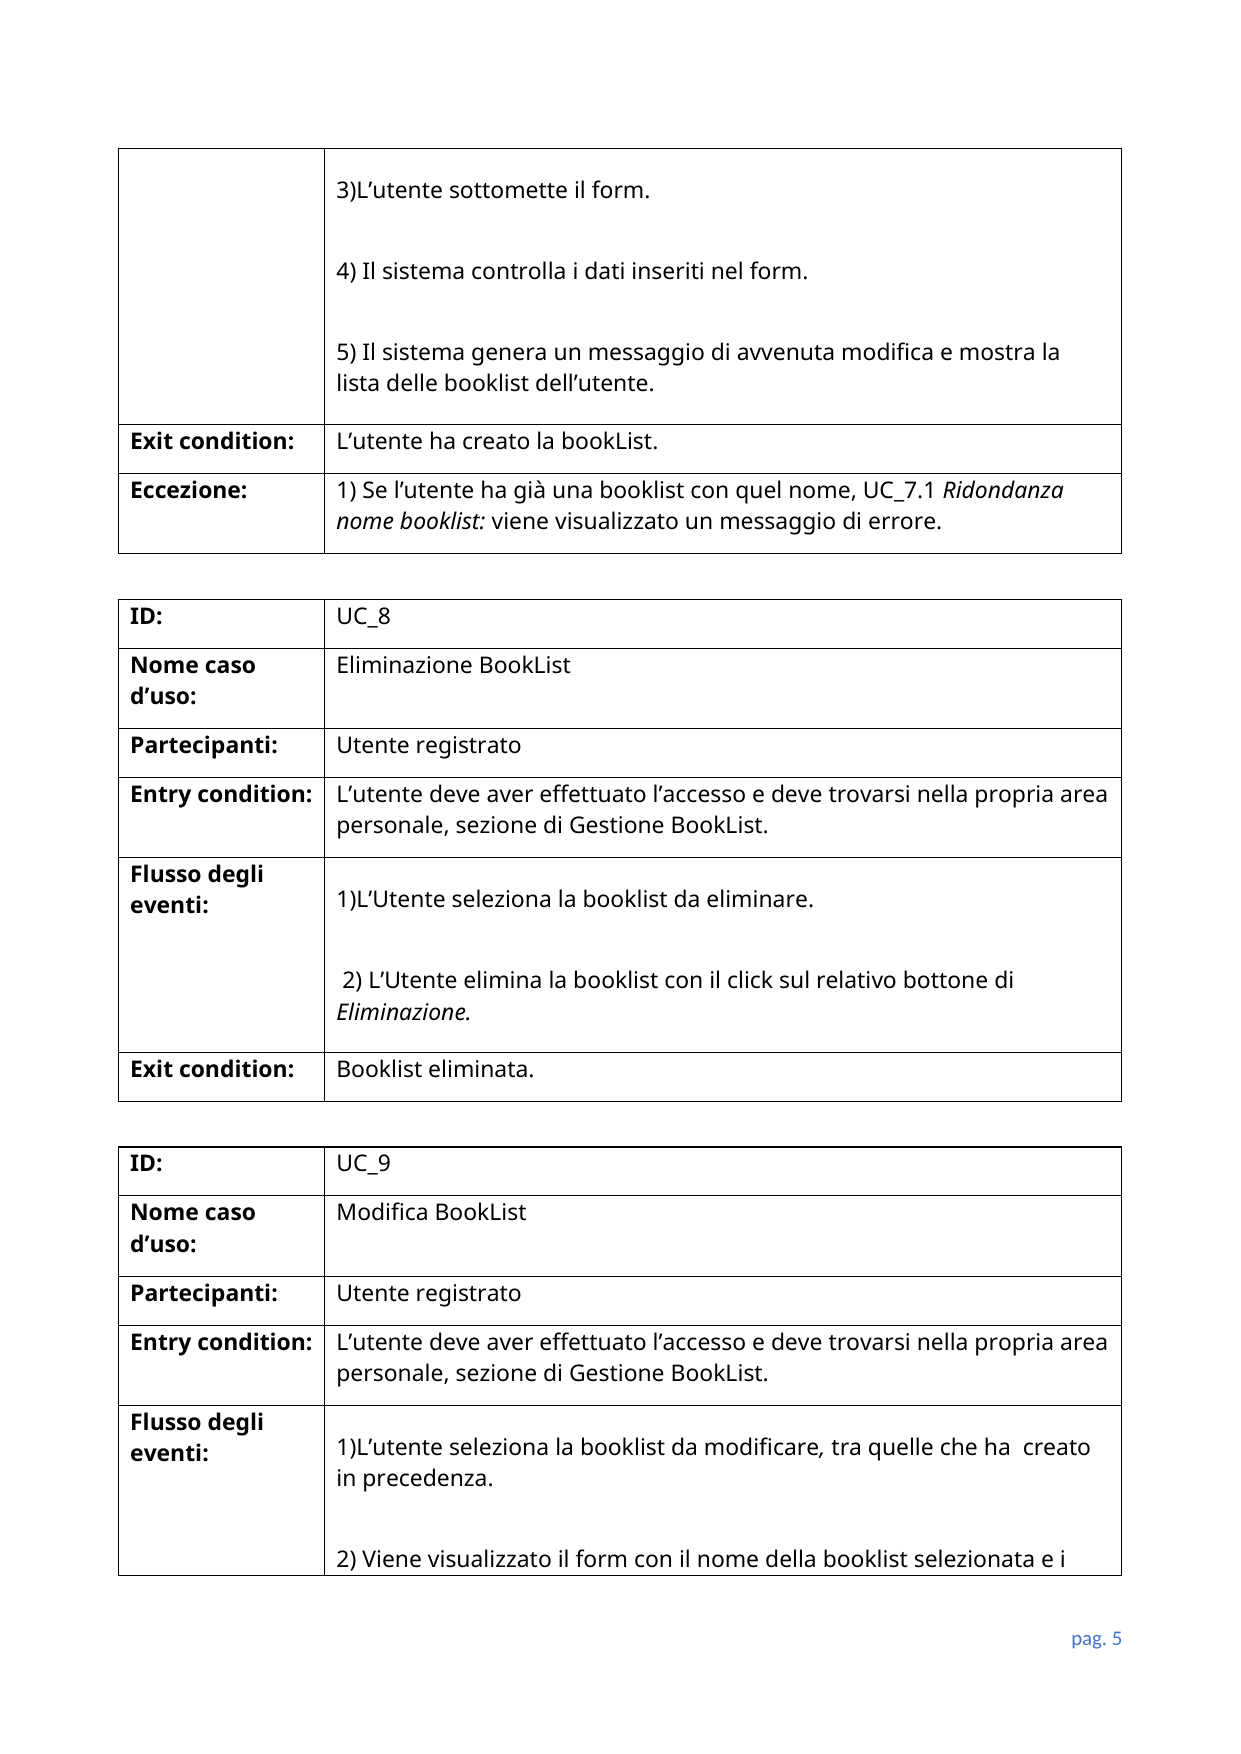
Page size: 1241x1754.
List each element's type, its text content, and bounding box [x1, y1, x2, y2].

table_cell Modifica BookList [325, 1196, 1121, 1276]
table_header UC_9 [325, 1148, 1121, 1195]
table_cell L’utente ha creato la bookList. [325, 425, 1121, 473]
table_cell Exit condition: [119, 425, 324, 473]
table_cell Nome caso d’uso: [119, 649, 324, 728]
table_cell Booklist eliminata. [325, 1053, 1121, 1101]
table_cell Utente registrato [325, 729, 1121, 777]
table_cell Exit condition: [119, 1053, 324, 1101]
table_cell 3)L’utente sottomette il form. 4) Il sistema controlla i dati inseriti nel form. 5) Il sistema genera un messaggio di avvenuta modifica e mostra la lista delle booklist dell’utente. [325, 149, 1121, 424]
table_header ID: [119, 1148, 324, 1195]
table_cell Utente registrato [325, 1277, 1121, 1324]
table_cell 1) Se l’utente ha già una booklist con quel nome, UC_7.1 Ridondanza nome booklist: viene visualizzato un messaggio di errore. [325, 474, 1121, 553]
table_cell Partecipanti: [119, 1277, 324, 1324]
table_cell 1)L’utente seleziona la booklist da modificare, tra quelle che ha creato in precedenza. 2) Viene visualizzato il form con il nome della booklist selezionata e i [325, 1406, 1121, 1574]
table_header ID: [119, 600, 324, 647]
table_cell Eliminazione BookList [325, 649, 1121, 728]
table_cell Entry condition: [119, 778, 324, 857]
table_cell Eccezione: [119, 474, 324, 553]
table_cell Flusso degli eventi: [119, 858, 324, 1052]
table_cell [119, 149, 324, 424]
table_cell Nome caso d’uso: [119, 1196, 324, 1276]
table_cell Partecipanti: [119, 729, 324, 777]
table_cell 1)L’Utente seleziona la booklist da eliminare. 2) L’Utente elimina la booklist con il click sul relativo bottone di Eliminazione. [325, 858, 1121, 1052]
table_header UC_8 [325, 600, 1121, 647]
table_cell Entry condition: [119, 1326, 324, 1405]
table_cell Flusso degli eventi: [119, 1406, 324, 1574]
table_cell L’utente deve aver effettuato l’accesso e deve trovarsi nella propria area personale, sezione di Gestione BookList. [325, 1326, 1121, 1405]
table_cell L’utente deve aver effettuato l’accesso e deve trovarsi nella propria area personale, sezione di Gestione BookList. [325, 778, 1121, 857]
